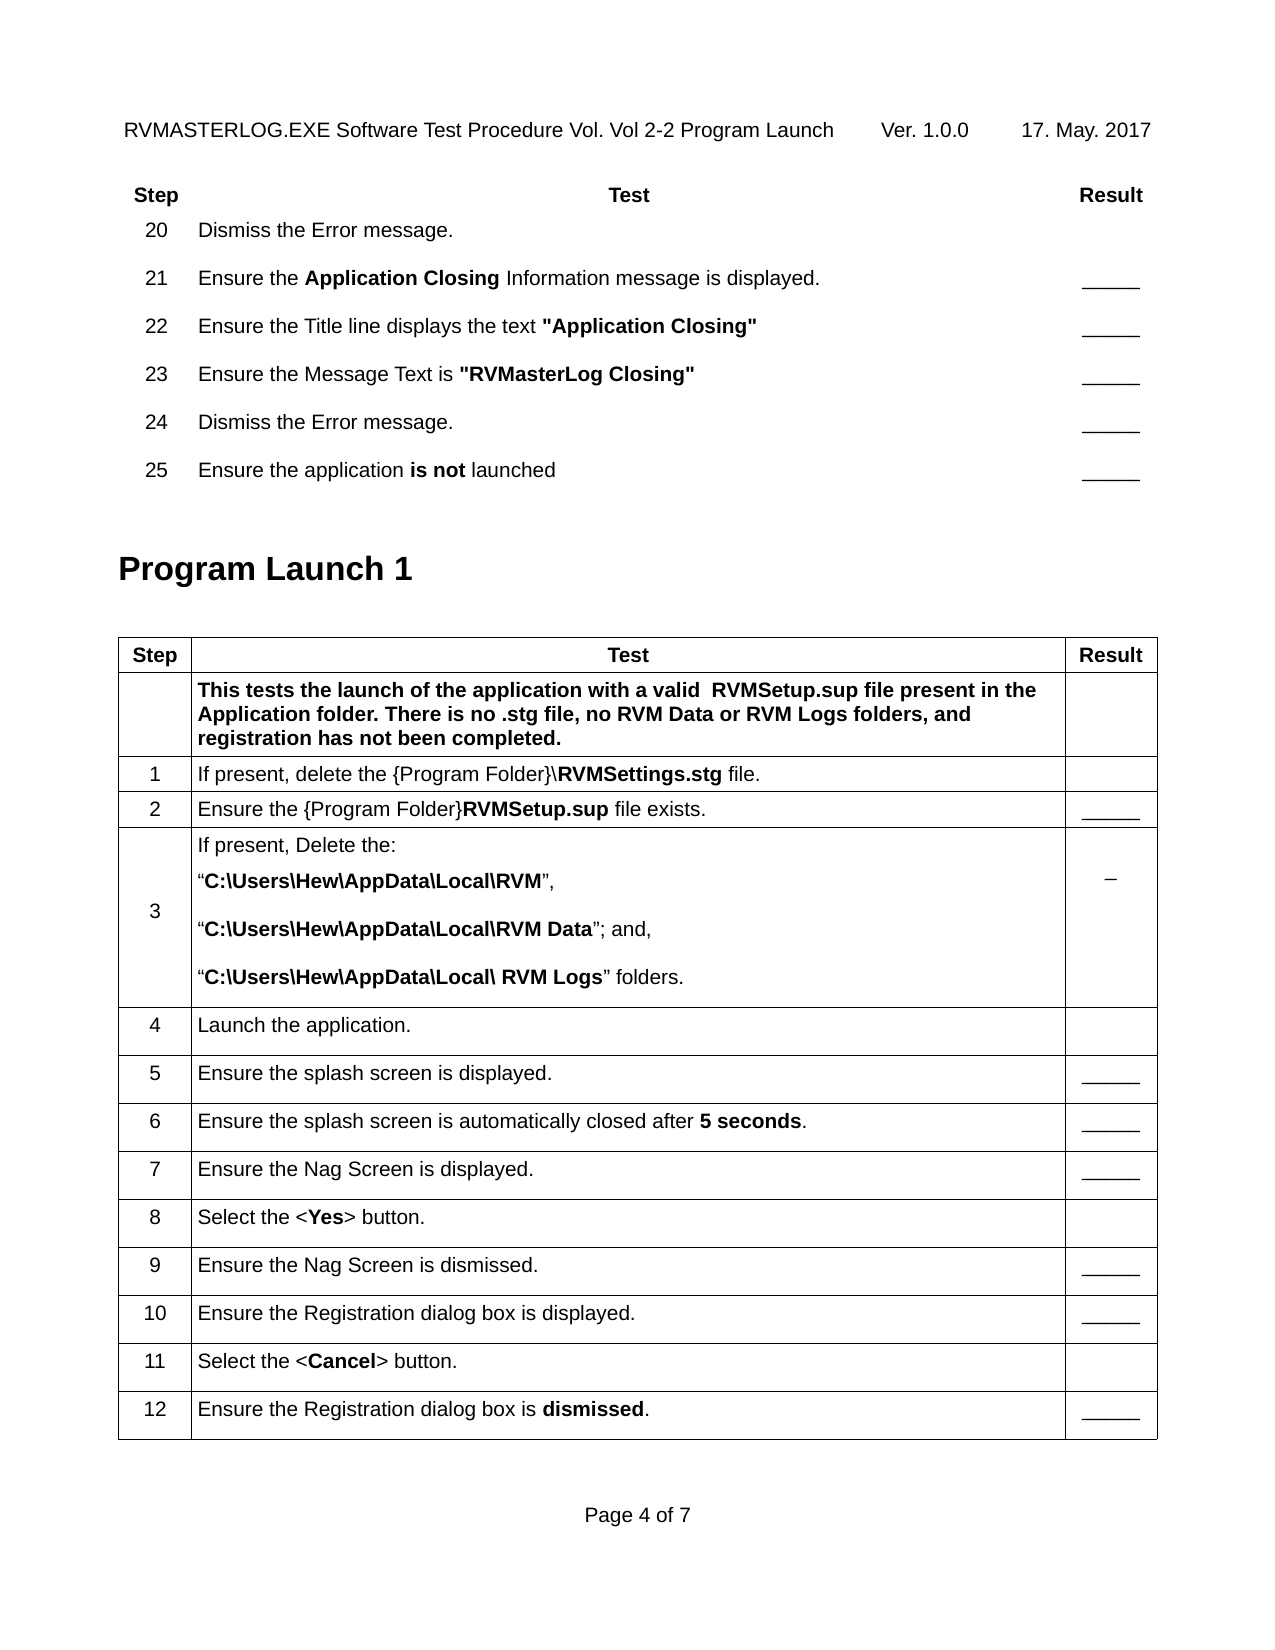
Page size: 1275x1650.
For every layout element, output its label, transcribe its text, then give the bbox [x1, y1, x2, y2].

table_cell If present, delete the {Program Folder}\RVMSettings.stg file. [192, 757, 1065, 791]
table_cell 10 [119, 1296, 191, 1343]
table_cell 11 [119, 1344, 191, 1391]
table_cell 20 [120, 213, 192, 260]
table_cell 3 [119, 828, 191, 1007]
table_cell _____ [1066, 1296, 1157, 1343]
table_cell 1 [119, 757, 191, 791]
table_header Step [119, 638, 191, 672]
table_cell Ensure the Message Text is "RVMasterLog Closing" [192, 356, 1066, 404]
table_cell Dismiss the Error message. [192, 213, 1066, 260]
table_cell _____ [1066, 356, 1156, 404]
table_header Test [192, 638, 1065, 672]
table_cell Ensure the application is not launched [192, 452, 1066, 500]
table_cell [1066, 213, 1156, 260]
table_cell 8 [119, 1200, 191, 1247]
table_cell Ensure the Nag Screen is displayed. [192, 1152, 1065, 1199]
table_cell _____ [1066, 792, 1157, 827]
table_cell [1066, 757, 1157, 791]
table_cell 21 [120, 260, 192, 308]
table_cell _____ [1066, 404, 1156, 452]
table_cell Dismiss the Error message. [192, 404, 1066, 452]
table_cell Select the <Yes> button. [192, 1200, 1065, 1247]
table_cell [1066, 673, 1157, 756]
table_cell Ensure the Application Closing Information message is displayed. [192, 260, 1066, 308]
table_cell _____ [1066, 1392, 1157, 1439]
table_cell 4 [119, 1008, 191, 1055]
table_cell 22 [120, 308, 192, 356]
table_cell _____ [1066, 308, 1156, 356]
table_cell Ensure the {Program Folder}RVMSetup.sup file exists. [192, 792, 1065, 827]
subtitle Program Launch 1 [118, 549, 1157, 588]
table_cell [1066, 1344, 1157, 1391]
table_header Step [120, 177, 192, 212]
table_header Result [1066, 177, 1156, 212]
table_cell Ensure the Title line displays the text "Application Closing" [192, 308, 1066, 356]
table_header Test [192, 177, 1066, 212]
table_cell 2 [119, 792, 191, 827]
table_cell _____ [1066, 1104, 1157, 1151]
table_cell Ensure the Registration dialog box is displayed. [192, 1296, 1065, 1343]
table_cell 25 [120, 452, 192, 500]
table_cell If present, Delete the: “C:\Users\Hew\AppData\Local\RVM”, “C:\Users\Hew\AppData\Local\RVM Data”; and, “C:\Users\Hew\AppData\Local\ RVM Logs” folders. [192, 828, 1065, 1007]
table_cell 12 [119, 1392, 191, 1439]
table_cell Ensure the splash screen is automatically closed after 5 seconds. [192, 1104, 1065, 1151]
table_cell [1066, 1008, 1157, 1055]
table_cell 24 [120, 404, 192, 452]
table_cell _____ [1066, 1152, 1157, 1199]
table_cell Ensure the splash screen is displayed. [192, 1056, 1065, 1103]
table_cell [119, 673, 191, 756]
table_cell _____ [1066, 260, 1156, 308]
table_cell 6 [119, 1104, 191, 1151]
table_cell 5 [119, 1056, 191, 1103]
table_cell 7 [119, 1152, 191, 1199]
table_cell Ensure the Nag Screen is dismissed. [192, 1248, 1065, 1295]
table_cell _____ [1066, 1248, 1157, 1295]
table_header Result [1066, 638, 1157, 672]
table_cell Select the <Cancel> button. [192, 1344, 1065, 1391]
table_cell 23 [120, 356, 192, 404]
table_cell _ [1066, 828, 1157, 1007]
table_cell _____ [1066, 1056, 1157, 1103]
table_cell 9 [119, 1248, 191, 1295]
table_cell Ensure the Registration dialog box is dismissed. [192, 1392, 1065, 1439]
table_cell This tests the launch of the application with a valid RVMSetup.sup file present in the Application folder. There is no .stg file, no RVM Data or RVM Logs folders, and registration has not been completed. [192, 673, 1065, 756]
table_cell _____ [1066, 452, 1156, 500]
table_cell Launch the application. [192, 1008, 1065, 1055]
table_cell [1066, 1200, 1157, 1247]
